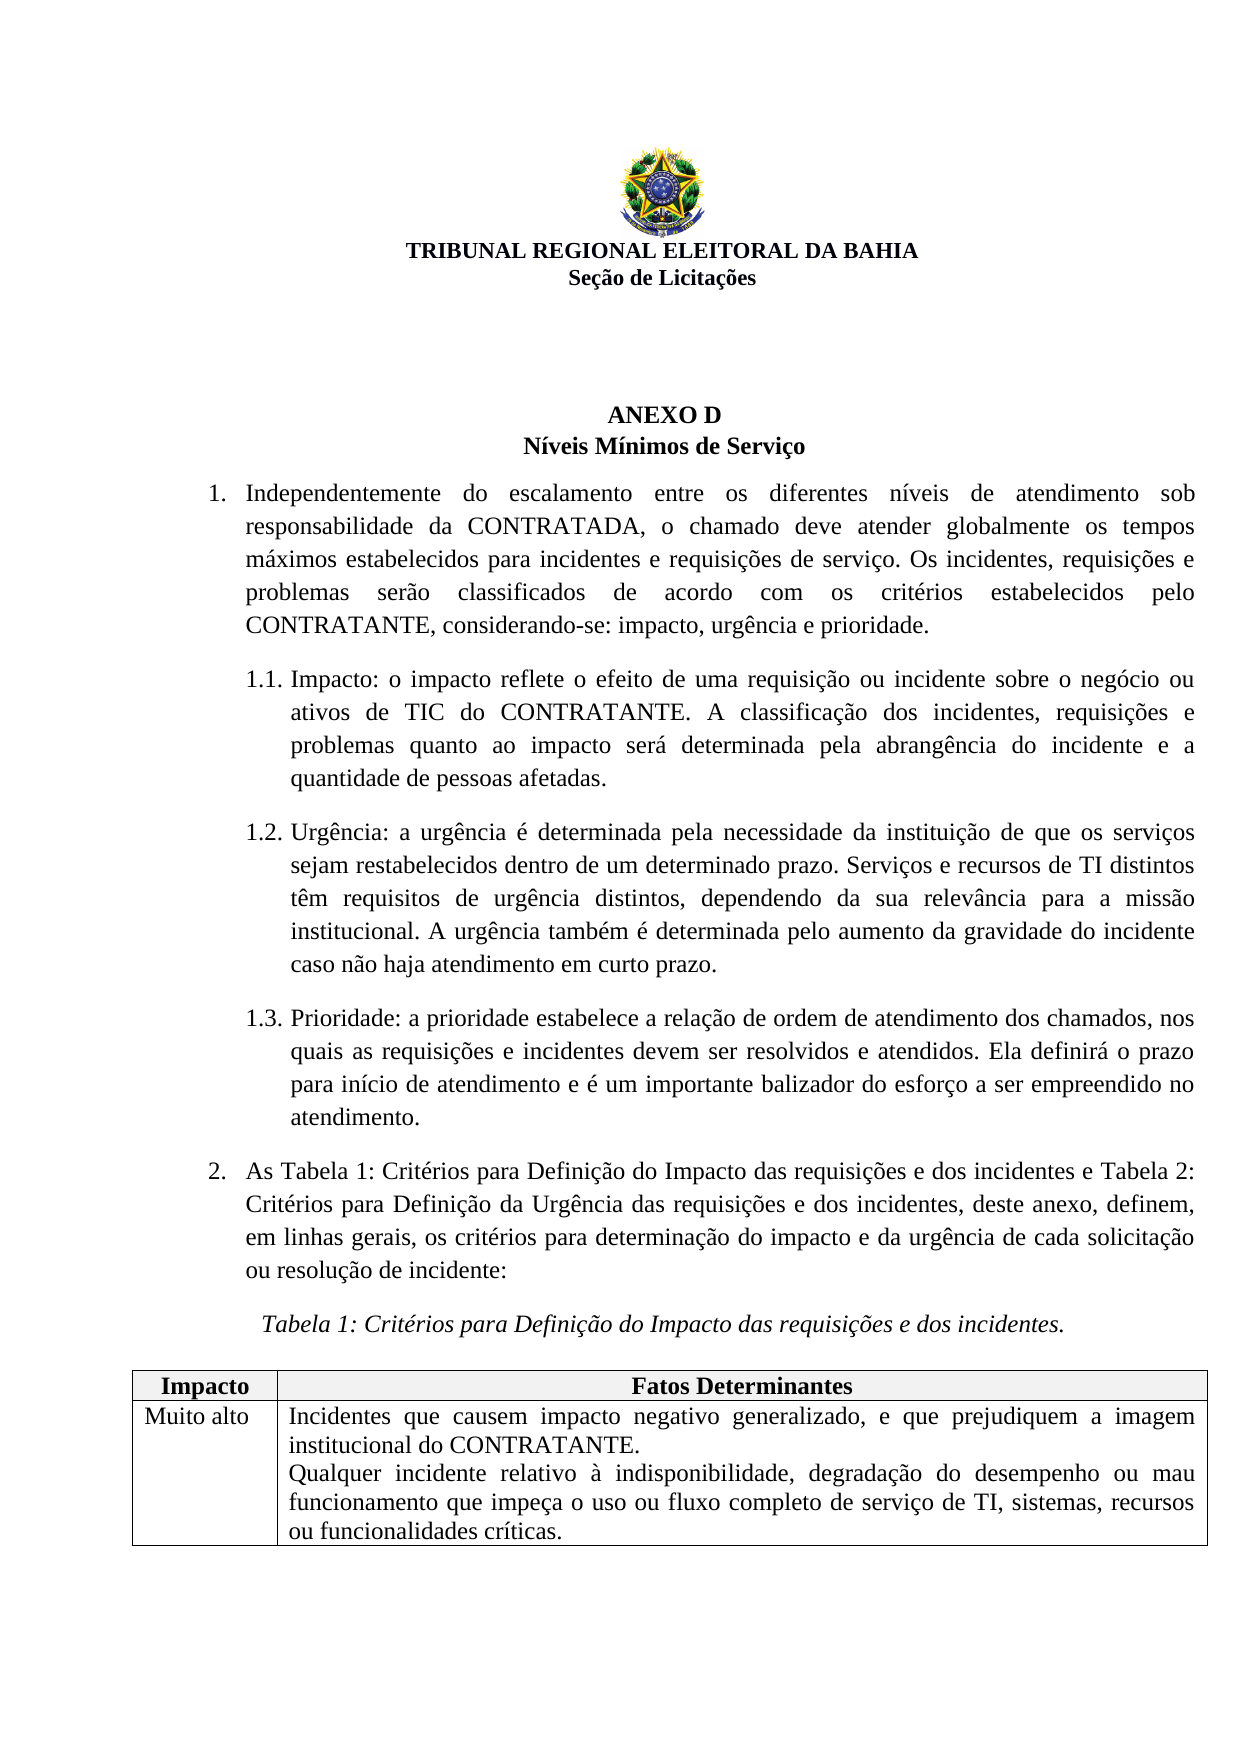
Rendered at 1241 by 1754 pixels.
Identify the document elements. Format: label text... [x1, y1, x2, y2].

text Níveis Mínimos de Serviço [133, 431, 1196, 459]
text Tabela 1: Critérios para Definição do Impacto das requisições e dos incidentes. [133, 1309, 1196, 1337]
list Prioridade: a prioridade estabelece a relação de ordem de atendimento dos chamados, nos quais as requisições e incidentes devem ser resolvidos e atendidos. Ela definirá o prazo para início de atendimento e é um importante balizador do esforço a ser empreendido no atendimento. [245, 1003, 1196, 1131]
table_cell Muito alto [133, 1401, 277, 1545]
list As Tabela 1: Critérios para Definição do Impacto das requisições e dos incidentes e Tabela 2: Critérios para Definição da Urgência das requisições e dos incidentes, deste anexo, definem, em linhas gerais, os critérios para determinação do impacto e da urgência de cada solicitação ou resolução de incidente: [208, 1156, 1196, 1284]
text ANEXO D [133, 400, 1196, 429]
list Independentemente do escalamento entre os diferentes níveis de atendimento sob responsabilidade da CONTRATADA, o chamado deve atender globalmente os tempos máximos estabelecidos para incidentes e requisições de serviço. Os incidentes, requisições e problemas serão classificados de acordo com os critérios estabelecidos pelo CONTRATANTE, considerando-se: impacto, urgência e prioridade. [208, 478, 1196, 639]
table_header Fatos Determinantes [278, 1371, 1207, 1400]
table_cell Incidentes que causem impacto negativo generalizado, e que prejudiquem a imagem institucional do CONTRATANTE. Qualquer incidente relativo à indisponibilidade, degradação do desempenho ou mau funcionamento que impeça o uso ou fluxo completo de serviço de TI, sistemas, recursos ou funcionalidades críticas. [278, 1401, 1207, 1545]
table_header Impacto [133, 1371, 277, 1400]
list Urgência: a urgência é determinada pela necessidade da instituição de que os serviços sejam restabelecidos dentro de um determinado prazo. Serviços e recursos de TI distintos têm requisitos de urgência distintos, dependendo da sua relevância para a missão institucional. A urgência também é determinada pelo aumento da gravidade do incidente caso não haja atendimento em curto prazo. [245, 817, 1196, 978]
list Impacto: o impacto reflete o efeito de uma requisição ou incidente sobre o negócio ou ativos de TIC do CONTRATANTE. A classificação dos incidentes, requisições e problemas quanto ao impacto será determinada pela abrangência do incidente e a quantidade de pessoas afetadas. [245, 664, 1196, 792]
